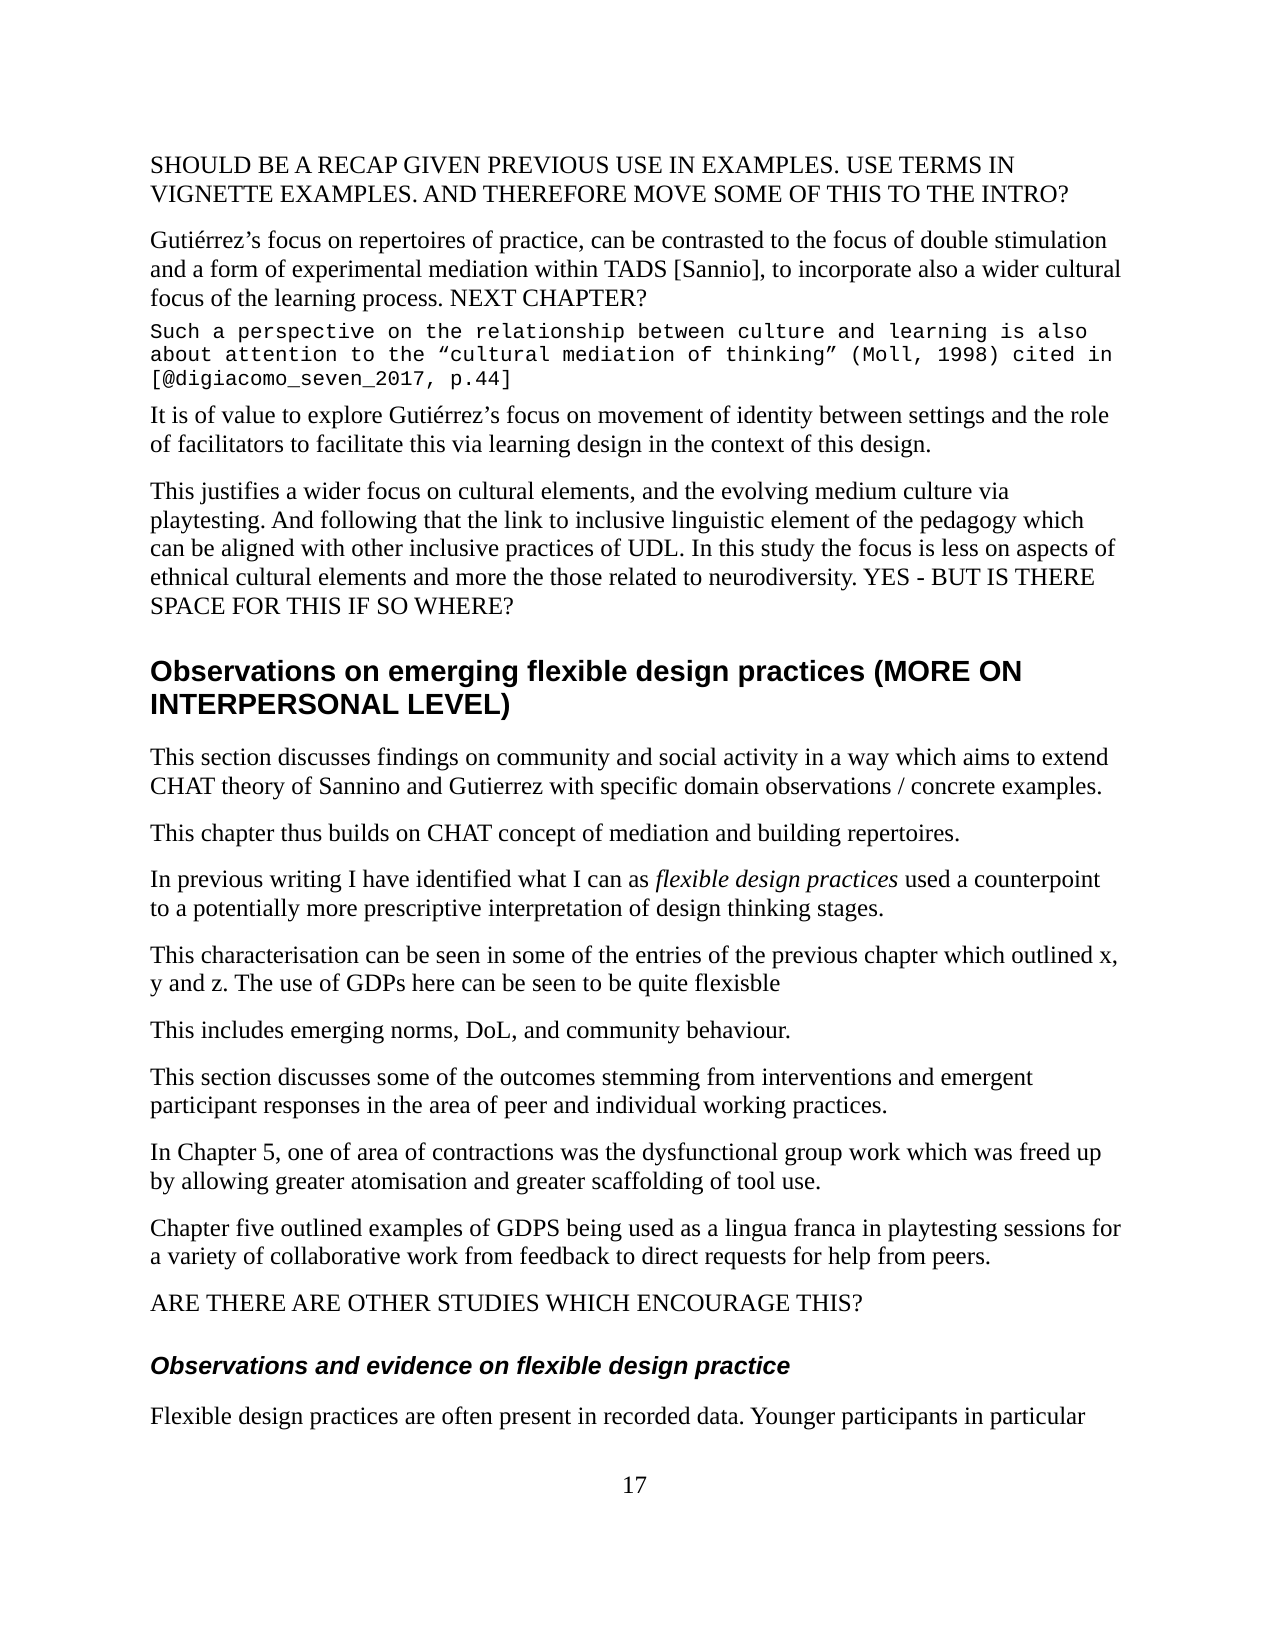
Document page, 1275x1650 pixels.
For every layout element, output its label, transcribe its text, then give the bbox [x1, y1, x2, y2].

text This includes emerging norms, DoL, and community behaviour. [150, 1015, 1125, 1044]
subtitle Observations on emerging flexible design practices (MORE ON INTERPERSONAL LEVEL) [150, 654, 1125, 721]
text Flexible design practices are often present in recorded data. Younger participants in particular [150, 1401, 1125, 1429]
text In Chapter 5, one of area of contractions was the dysfunctional group work which was freed up by allowing greater atomisation and greater scaffolding of tool use. [150, 1137, 1125, 1195]
text ARE THERE ARE OTHER STUDIES WHICH ENCOURAGE THIS? [150, 1288, 1125, 1317]
text This chapter thus builds on CHAT concept of mediation and building repertoires. [150, 818, 1125, 846]
text Such a perspective on the relationship between culture and learning is also about attention to the “cultural mediation of thinking” (Moll, 1998) cited in [@digiacomo_seven_2017, p.44] [150, 321, 1125, 392]
text Chapter five outlined examples of GDPS being used as a lingua franca in playtesting sessions for a variety of collaborative work from feedback to direct requests for help from peers. [150, 1213, 1125, 1270]
text It is of value to explore Gutiérrez’s focus on movement of identity between settings and the role of facilitators to facilitate this via learning design in the context of this design. [150, 401, 1125, 458]
text SHOULD BE A RECAP GIVEN PREVIOUS USE IN EXAMPLES. USE TERMS IN VIGNETTE EXAMPLES. AND THEREFORE MOVE SOME OF THIS TO THE INTRO? [150, 150, 1125, 207]
text This characterisation can be seen in some of the entries of the previous chapter which outlined x, y and z. The use of GDPs here can be seen to be quite flexisble [150, 940, 1125, 997]
text This justifies a wider focus on cultural elements, and the evolving medium culture via playtesting. And following that the link to inclusive linguistic element of the pedagogy which can be aligned with other inclusive practices of UDL. In this study the focus is less on aspects of ethnical cultural elements and more the those related to neurodiversity. YES - BUT IS THERE SPACE FOR THIS IF SO WHERE? [150, 476, 1125, 620]
text Gutiérrez’s focus on repertoires of practice, can be contrasted to the focus of double stimulation and a form of experimental mediation within TADS [Sannio], to incorporate also a wider cultural focus of the learning process. NEXT CHAPTER? [150, 225, 1125, 312]
text This section discusses findings on community and social activity in a way which aims to extend CHAT theory of Sannino and Gutierrez with specific domain observations / concrete examples. [150, 742, 1125, 800]
subtitle Observations and evidence on flexible design practice [150, 1351, 1125, 1379]
text In previous writing I have identified what I can as flexible design practices used a counterpoint to a potentially more prescriptive interpretation of design thinking stages. [150, 864, 1125, 922]
text This section discusses some of the outcomes stemming from interventions and emergent participant responses in the area of peer and individual working practices. [150, 1062, 1125, 1119]
